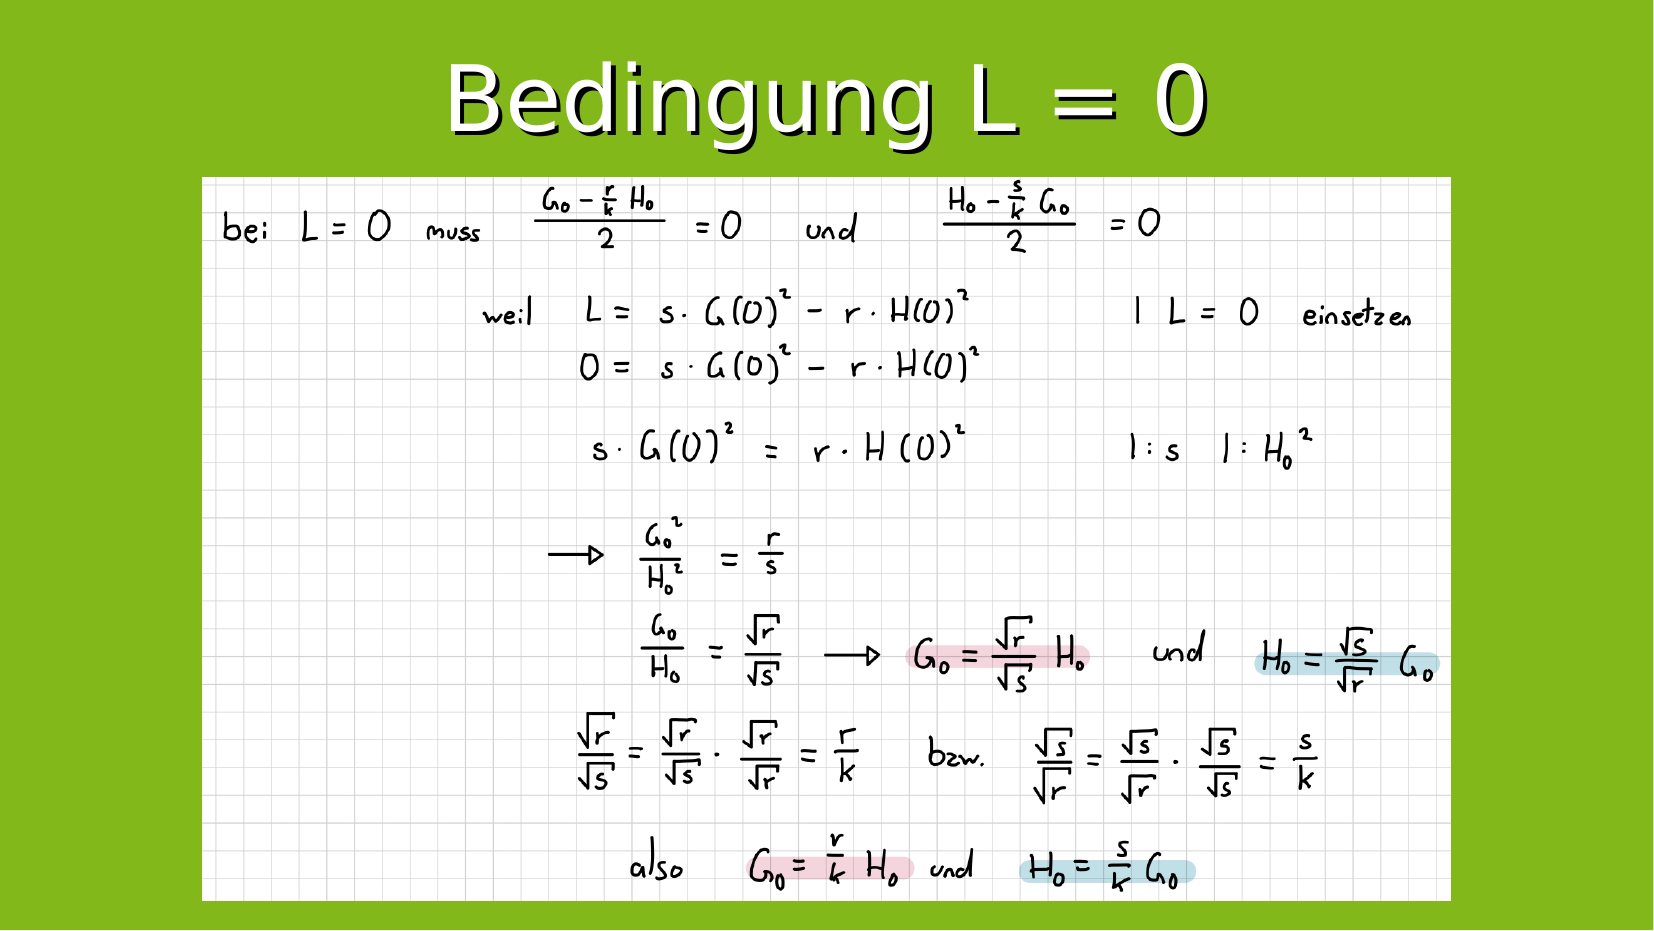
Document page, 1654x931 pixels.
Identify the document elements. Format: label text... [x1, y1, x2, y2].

picture [202, 177, 1451, 901]
title Bedingung L = 0 [82, 21, 1571, 178]
